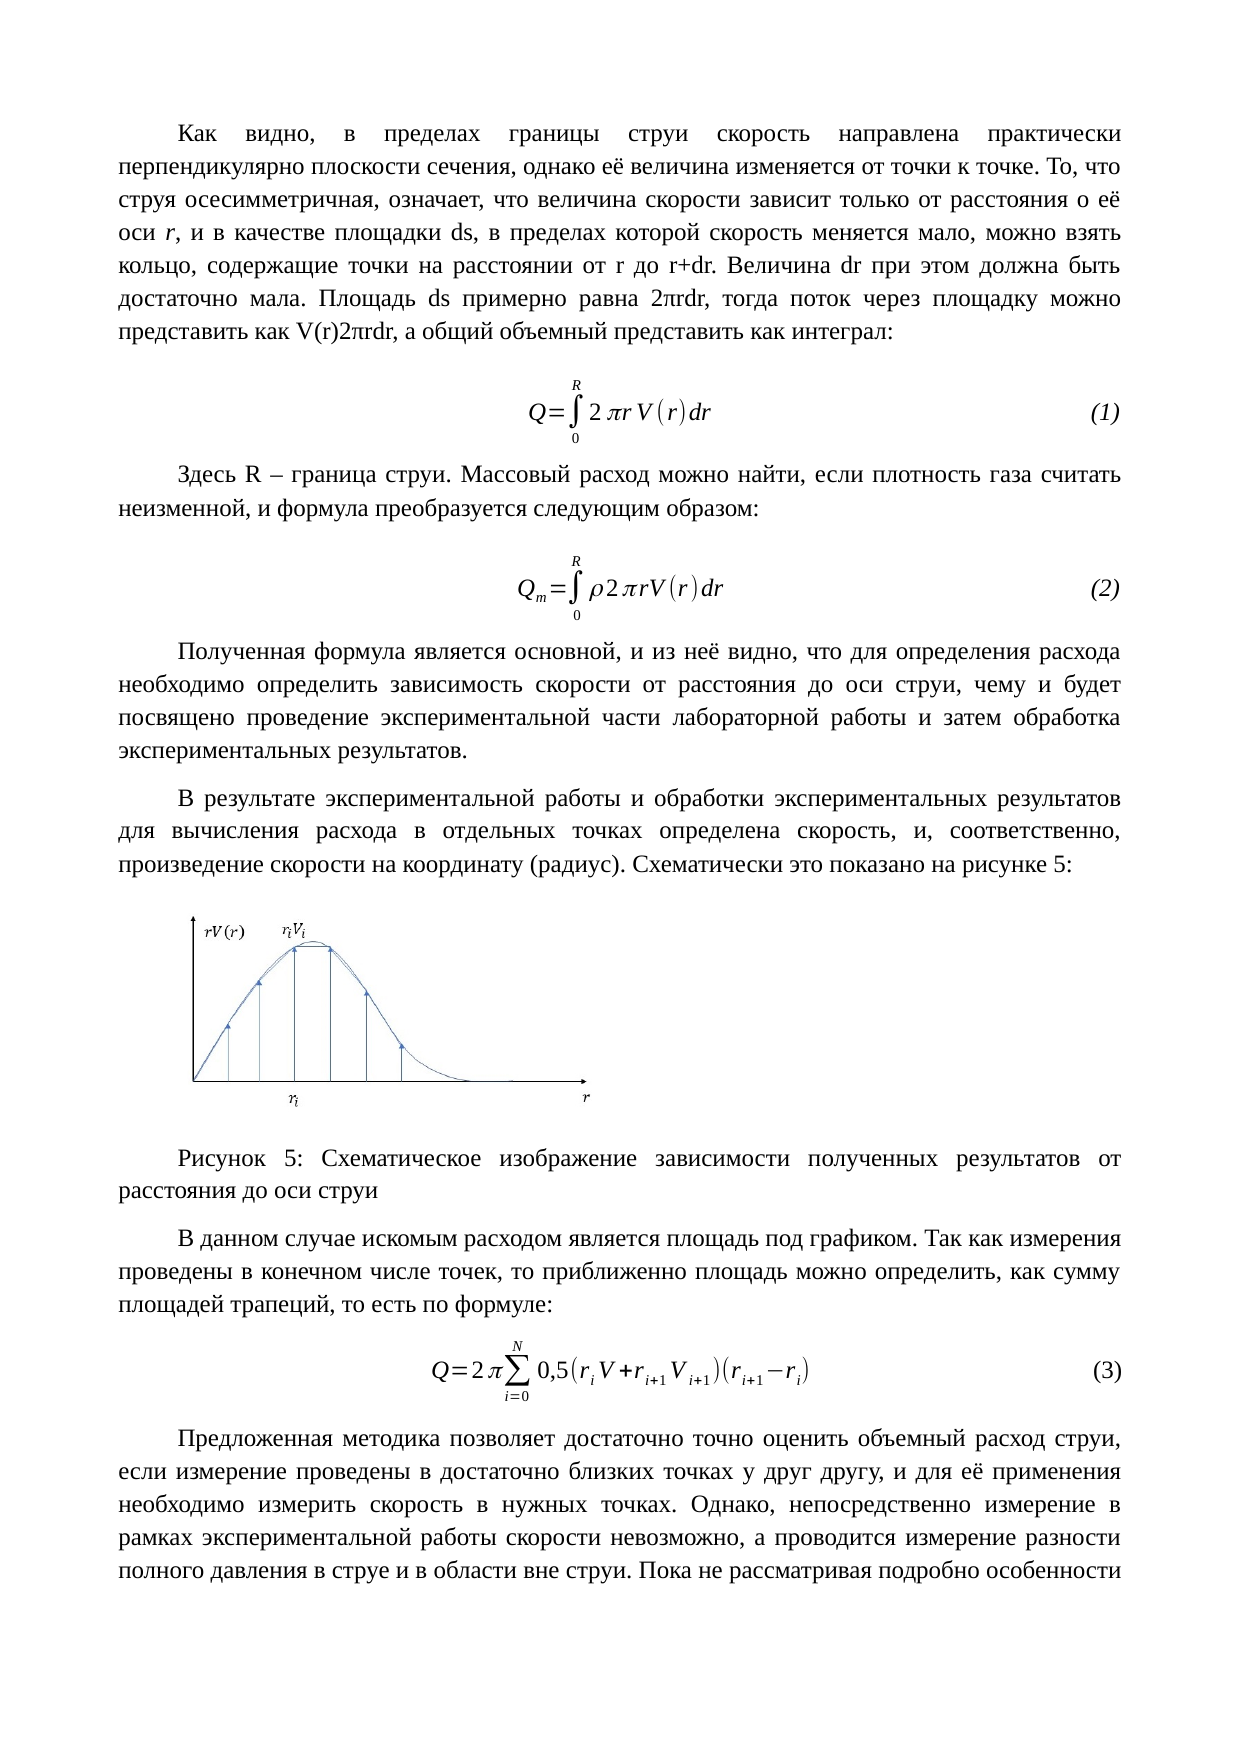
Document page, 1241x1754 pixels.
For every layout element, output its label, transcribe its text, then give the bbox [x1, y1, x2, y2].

text В данном случае искомым расходом является площадь под графиком. Так как измерения проведены в конечном числе точек, то приближенно площадь можно определить, как сумму площадей трапеций, то есть по формуле: [118, 1223, 1122, 1318]
text (3) [118, 1337, 1122, 1404]
picture [177, 896, 609, 1124]
text Как видно, в пределах границы струи скорость направлена практически перпендикулярно плоскости сечения, однако её величина изменяется от точки к точке. То, что струя осесимметричная, означает, что величина скорости зависит только от расстояния о её оси r, и в качестве площадки ds, в пределах которой скорость меняется мало, можно взять кольцо, содержащие точки на расстоянии от r до r+dr. Величина dr при этом должна быть достаточно мала. Площадь ds примерно равна 2πrdr, тогда поток через площадку можно представить как V(r)2πrdr, а общий объемный представить как интеграл: [118, 118, 1122, 345]
text Полученная формула является основной, и из неё видно, что для определения расхода необходимо определить зависимость скорости от расстояния до оси струи, чему и будет посвящено проведение экспериментальной части лабораторной работы и затем обработка экспериментальных результатов. [118, 636, 1122, 764]
text (2) [118, 553, 1122, 623]
text (1) [118, 376, 1122, 447]
text Здесь R – граница струи. Массовый расход можно найти, если плотность газа считать неизменной, и формула преобразуется следующим образом: [118, 459, 1122, 521]
text В результате экспериментальной работы и обработки экспериментальных результатов для вычисления расхода в отдельных точках определена скорость, и, соответственно, произведение скорости на координату (радиус). Схематически это показано на рисунке 5: [118, 783, 1122, 877]
text Рисунок 5: Схематическое изображение зависимости полученных результатов от расстояния до оси струи [118, 1143, 1122, 1204]
text Предложенная методика позволяет достаточно точно оценить объемный расход струи, если измерение проведены в достаточно близких точках у друг другу, и для её применения необходимо измерить скорость в нужных точках. Однако, непосредственно измерение в рамках экспериментальной работы скорости невозможно, а проводится измерение разности полного давления в струе и в области вне струи. Пока не рассматривая подробно особенности [118, 1423, 1122, 1584]
